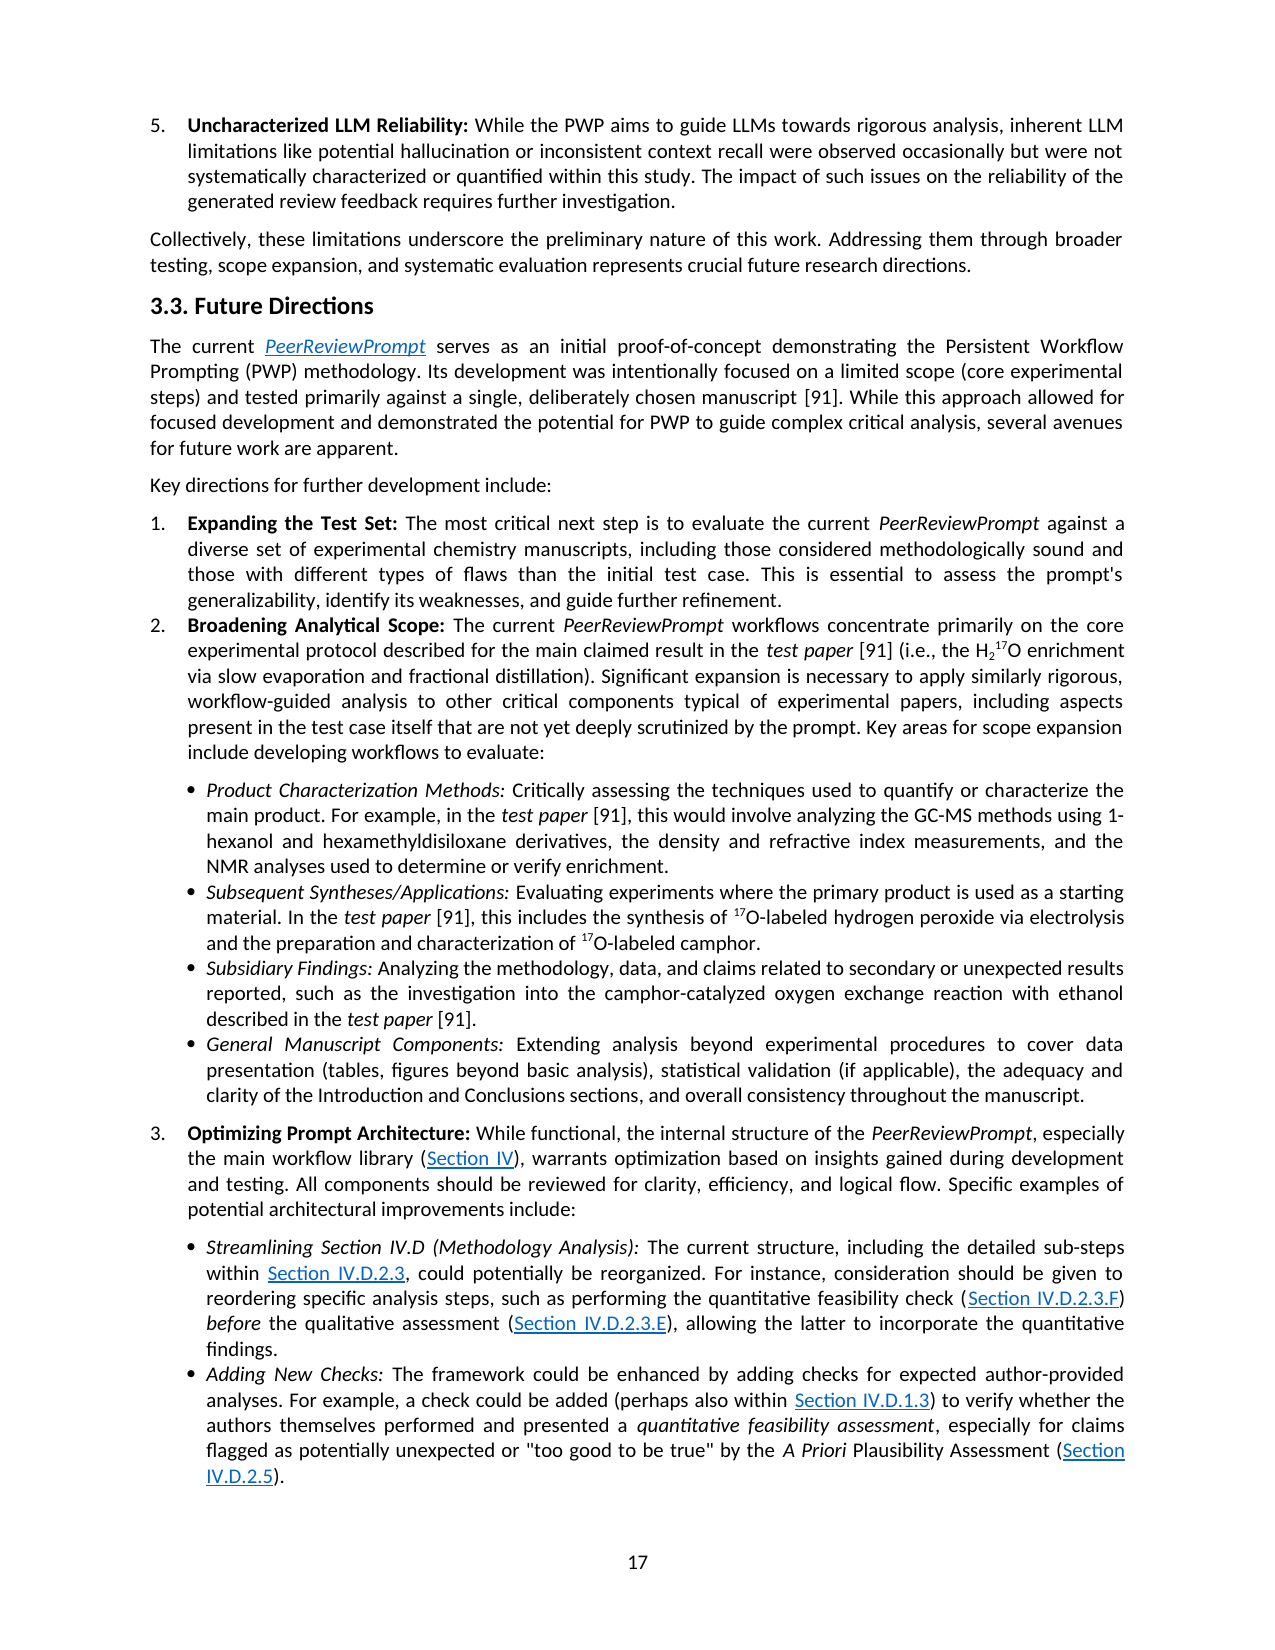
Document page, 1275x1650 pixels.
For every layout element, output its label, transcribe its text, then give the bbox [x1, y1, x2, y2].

list Broadening Analytical Scope: The current PeerReviewPrompt workflows concentrate primarily on the core experimental protocol described for the main claimed result in the test paper [91] (i.e., the H217O enrichment via slow evaporation and fractional distillation). Significant expansion is necessary to apply similarly rigorous, workflow-guided analysis to other critical components typical of experimental papers, including aspects present in the test case itself that are not yet deeply scrutinized by the prompt. Key areas for scope expansion include developing workflows to evaluate: [150, 612, 1125, 765]
list General Manuscript Components: Extending analysis beyond experimental procedures to cover data presentation (tables, figures beyond basic analysis), statistical validation (if applicable), the adequacy and clarity of the Introduction and Conclusions sections, and overall consistency throughout the manuscript. [187, 1031, 1125, 1108]
list Subsequent Syntheses/Applications: Evaluating experiments where the primary product is used as a starting material. In the test paper [91], this includes the synthesis of 17O-labeled hydrogen peroxide via electrolysis and the preparation and characterization of 17O-labeled camphor. [187, 879, 1125, 955]
list Uncharacterized LLM Reliability: While the PWP aims to guide LLMs towards rigorous analysis, inherent LLM limitations like potential hallucination or inconsistent context recall were observed occasionally but were not systematically characterized or quantified within this study. The impact of such issues on the reliability of the generated review feedback requires further investigation. [150, 112, 1125, 214]
subtitle Future Directions [150, 290, 1125, 321]
text Collectively, these limitations underscore the preliminary nature of this work. Addressing them through broader testing, scope expansion, and systematic evaluation represents crucial future research directions. [150, 227, 1125, 277]
list Optimizing Prompt Architecture: While functional, the internal structure of the PeerReviewPrompt, especially the main workflow library (Section IV), warrants optimization based on insights gained during development and testing. All components should be reviewed for clarity, efficiency, and logical flow. Specific examples of potential architectural improvements include: [150, 1120, 1125, 1222]
list Expanding the Test Set: The most critical next step is to evaluate the current PeerReviewPrompt against a diverse set of experimental chemistry manuscripts, including those considered methodologically sound and those with different types of flaws than the initial test case. This is essential to assess the prompt's generalizability, identify its weaknesses, and guide further refinement. [150, 511, 1125, 612]
text The current PeerReviewPrompt serves as an initial proof-of-concept demonstrating the Persistent Workflow Prompting (PWP) methodology. Its development was intentionally focused on a limited scope (core experimental steps) and tested primarily against a single, deliberately chosen manuscript [91]. While this approach allowed for focused development and demonstrated the potential for PWP to guide complex critical analysis, several avenues for future work are apparent. [150, 333, 1125, 460]
list Adding New Checks: The framework could be enhanced by adding checks for expected author-provided analyses. For example, a check could be added (perhaps also within Section IV.D.1.3) to verify whether the authors themselves performed and presented a quantitative feasibility assessment, especially for claims flagged as potentially unexpected or "too good to be true" by the A Priori Plausibility Assessment (Section IV.D.2.5). [187, 1361, 1125, 1488]
list Streamlining Section IV.D (Methodology Analysis): The current structure, including the detailed sub-steps within Section IV.D.2.3, could potentially be reorganized. For instance, consideration should be given to reordering specific analysis steps, such as performing the quantitative feasibility check (Section IV.D.2.3.F) before the qualitative assessment (Section IV.D.2.3.E), allowing the latter to incorporate the quantitative findings. [187, 1234, 1125, 1361]
text Key directions for further development include: [150, 473, 1125, 498]
list Product Characterization Methods: Critically assessing the techniques used to quantify or characterize the main product. For example, in the test paper [91], this would involve analyzing the GC-MS methods using 1-hexanol and hexamethyldisiloxane derivatives, the density and refractive index measurements, and the NMR analyses used to determine or verify enrichment. [187, 777, 1125, 879]
list Subsidiary Findings: Analyzing the methodology, data, and claims related to secondary or unexpected results reported, such as the investigation into the camphor-catalyzed oxygen exchange reaction with ethanol described in the test paper [91]. [187, 955, 1125, 1031]
